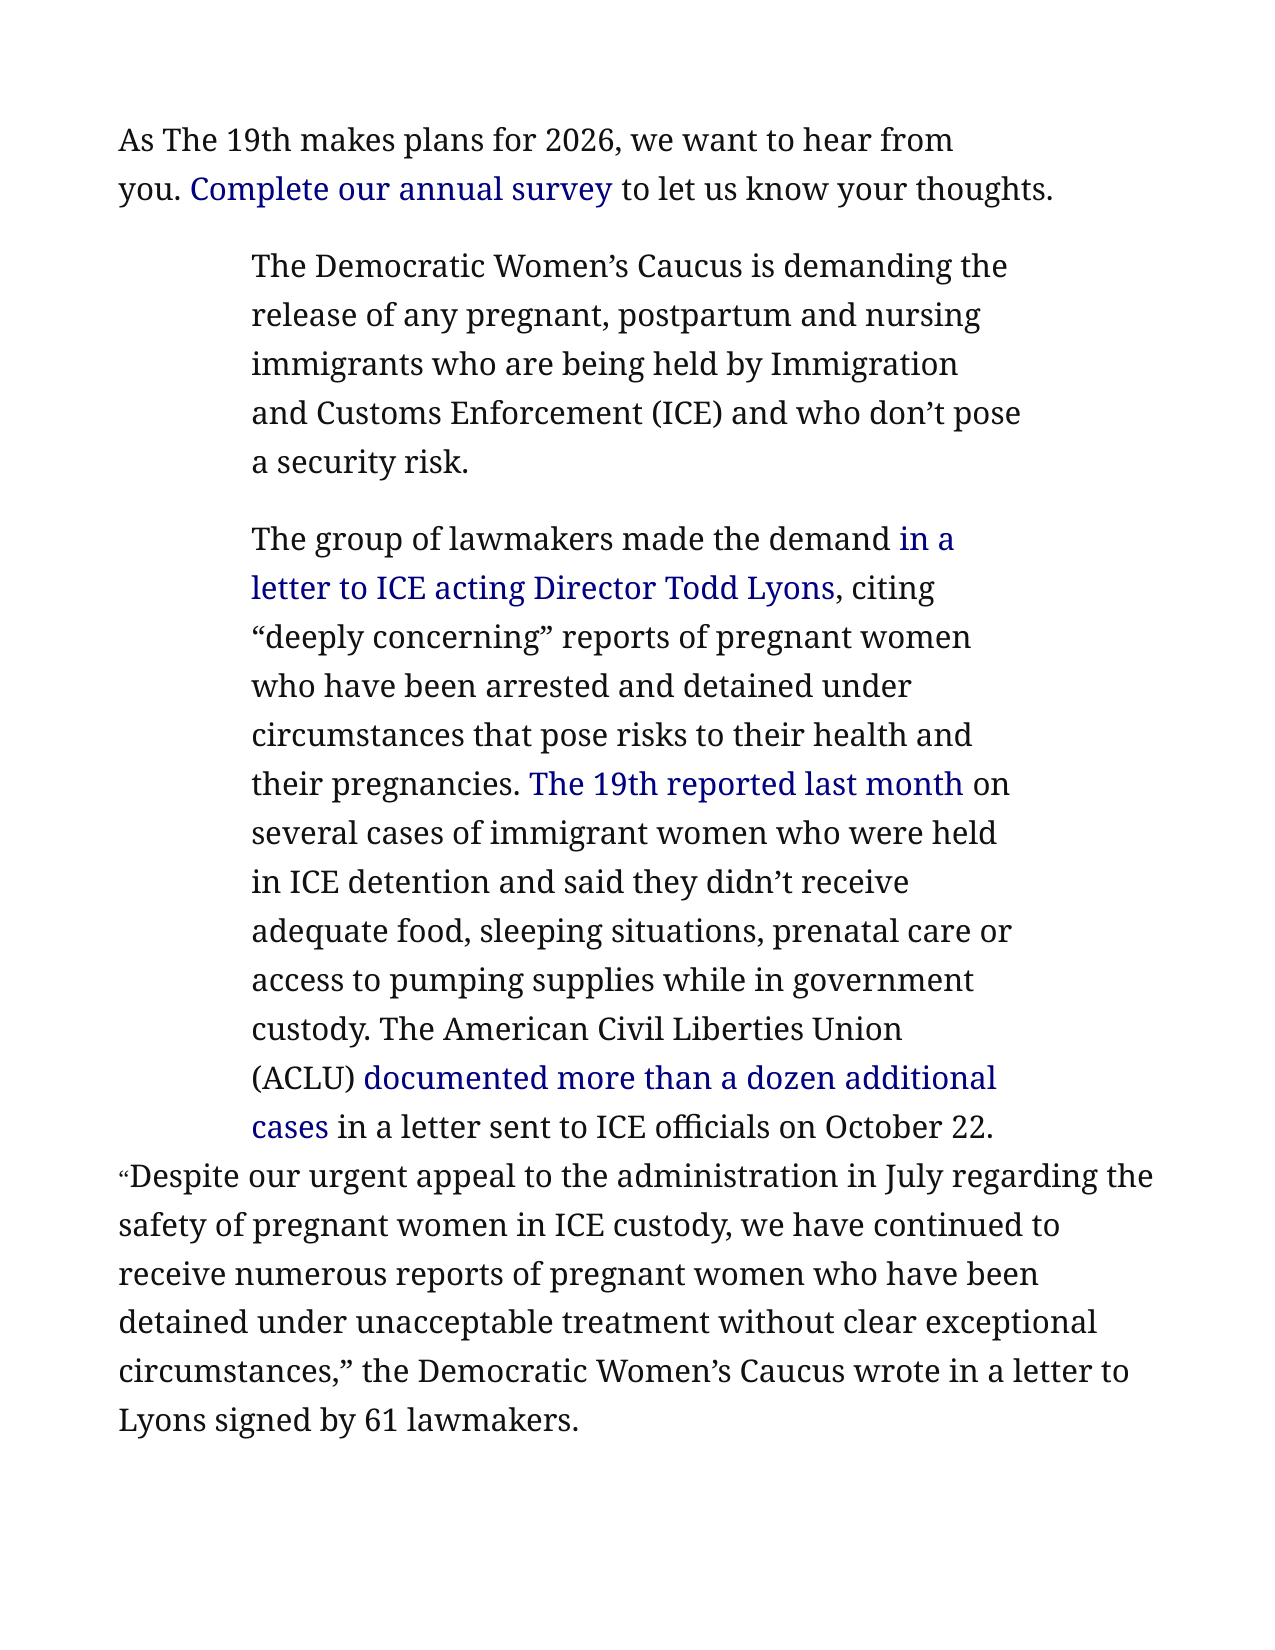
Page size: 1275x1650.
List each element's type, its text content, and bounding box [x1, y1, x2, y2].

text As The 19th makes plans for 2026, we want to hear from you. Complete our annual survey to let us know your thoughts. [118, 118, 1157, 210]
text The Democratic Women’s Caucus is demanding the release of any pregnant, postpartum and nursing immigrants who are being held by Immigration and Customs Enforcement (ICE) and who don’t pose a security risk. [251, 244, 1024, 483]
text The group of lawmakers made the demand in a letter to ICE acting Director Todd Lyons, citing “deeply concerning” reports of pregnant women who have been arrested and detained under circumstances that pose risks to their health and their pregnancies. The 19th reported last month on several cases of immigrant women who were held in ICE detention and said they didn’t receive adequate food, sleeping situations, prenatal care or access to pumping supplies while in government custody. The American Civil Liberties Union (ACLU) documented more than a dozen additional cases in a letter sent to ICE officials on October 22. [251, 517, 1024, 1147]
text “Despite our urgent appeal to the administration in July regarding the safety of pregnant women in ICE custody, we have continued to receive numerous reports of pregnant women who have been detained under unacceptable treatment without clear exceptional circumstances,” the Democratic Women’s Caucus wrote in a letter to Lyons signed by 61 lawmakers. [118, 1153, 1157, 1441]
